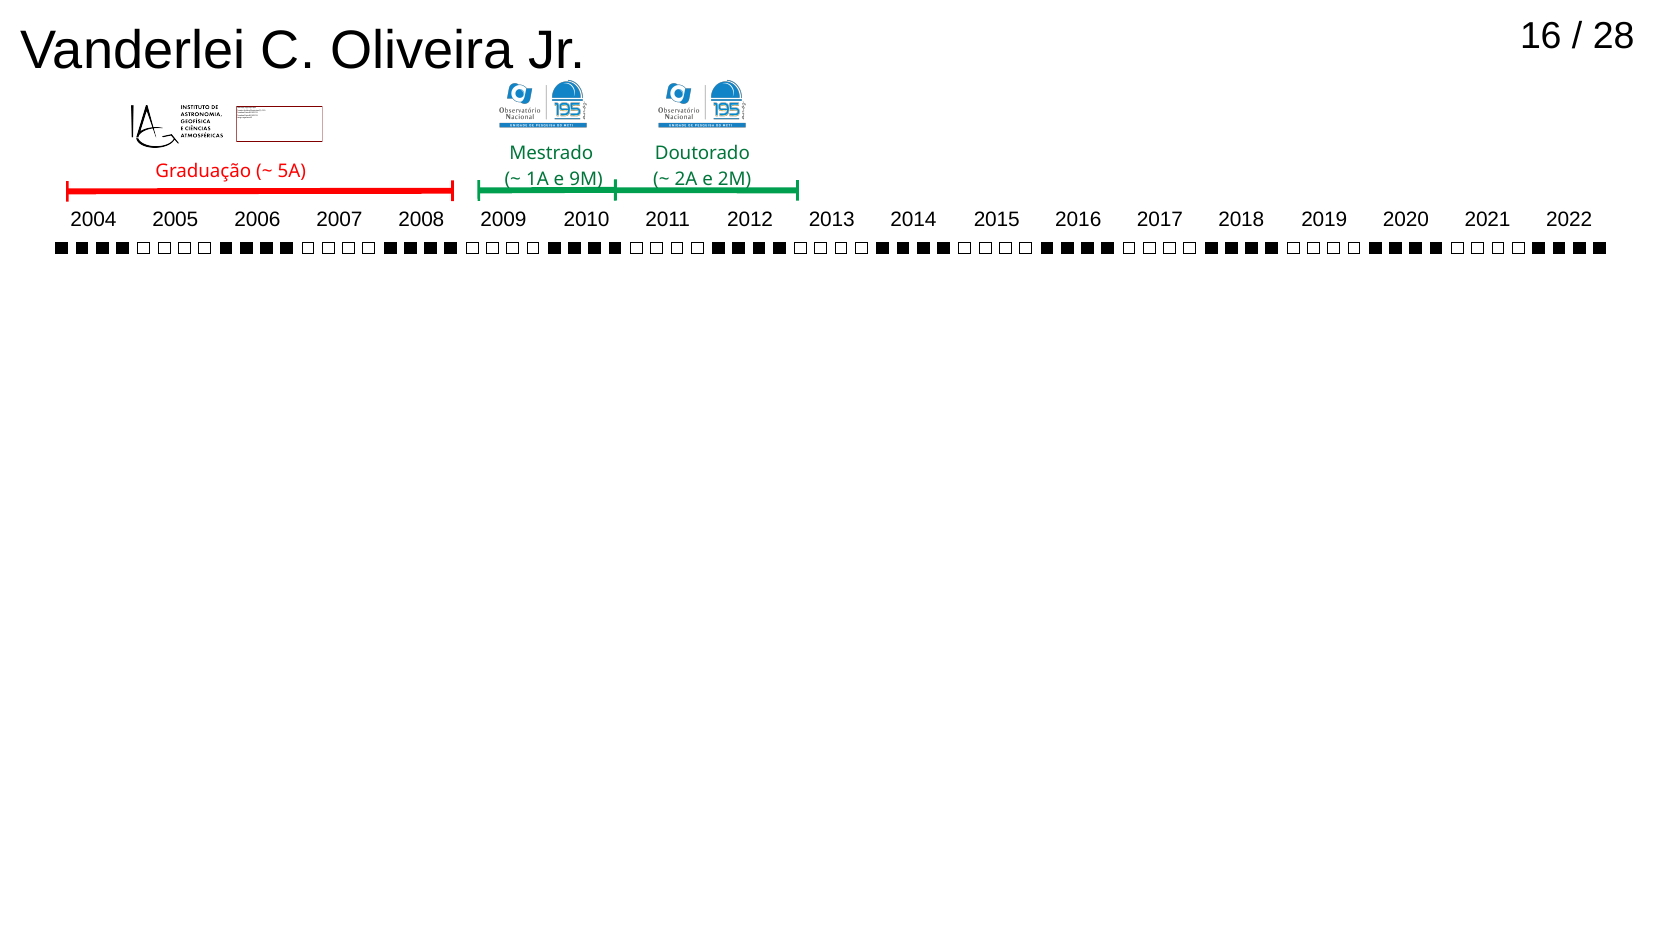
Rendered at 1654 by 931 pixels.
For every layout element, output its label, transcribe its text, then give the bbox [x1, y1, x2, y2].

picture [131, 105, 223, 148]
text_box [116, 242, 129, 254]
text_box [732, 242, 745, 254]
text_box [897, 242, 909, 254]
text_box [1143, 242, 1156, 254]
text_box [855, 242, 868, 254]
text_box [712, 242, 725, 254]
text_box 2011 [630, 200, 707, 239]
text_box [1593, 242, 1606, 254]
text_box [1430, 242, 1442, 254]
text_box [280, 242, 293, 254]
text_box [178, 242, 191, 254]
text_box [999, 242, 1012, 254]
text_box [1512, 242, 1525, 254]
text_box 2012 [712, 200, 788, 239]
text_box [302, 242, 314, 254]
text_box 2016 [1040, 200, 1117, 239]
text_box [1163, 242, 1176, 254]
text_box 2006 [219, 200, 296, 239]
text_box 2015 [958, 200, 1035, 239]
text_box [158, 242, 171, 254]
text_box [240, 242, 253, 254]
text_box [1573, 242, 1586, 254]
text_box Graduação (~ 5A) [140, 150, 326, 188]
picture [642, 63, 767, 132]
text_box [1451, 242, 1464, 254]
text_box [609, 242, 621, 254]
text_box [1369, 242, 1382, 254]
text_box [1123, 242, 1135, 254]
picture [236, 106, 323, 142]
text_box [794, 242, 807, 254]
text_box [958, 242, 971, 254]
text_box [1553, 242, 1565, 254]
text_box [671, 242, 683, 254]
text_box [1348, 242, 1360, 254]
text_box [548, 242, 561, 254]
text_box [1532, 242, 1545, 254]
text_box [55, 242, 68, 254]
text_box [1019, 242, 1032, 254]
text_box Mestrado (~ 1A e 9M) [489, 132, 621, 179]
text_box [650, 242, 663, 254]
text_box [917, 242, 930, 254]
text_box [1205, 242, 1218, 254]
text_box [814, 242, 827, 254]
text_box [424, 242, 437, 254]
text_box [466, 242, 479, 254]
text_box [1265, 242, 1278, 254]
picture [483, 89, 608, 154]
text_box [588, 242, 601, 254]
text_box [96, 242, 109, 254]
text_box [1245, 242, 1258, 254]
text_box <number> / 28 [1375, 0, 1654, 71]
text_box 2014 [875, 200, 952, 239]
text_box [1307, 242, 1320, 254]
text_box [1389, 242, 1402, 254]
text_box [835, 242, 847, 254]
text_box [322, 242, 335, 254]
text_box [506, 242, 519, 254]
text_box Vanderlei C. Oliveira Jr. [5, 11, 615, 89]
text_box [486, 242, 499, 254]
text_box 2018 [1203, 200, 1280, 239]
text_box 2008 [383, 200, 460, 239]
text_box 2020 [1368, 200, 1444, 239]
text_box 2019 [1286, 200, 1363, 239]
text_box [1225, 242, 1238, 254]
text_box 2010 [548, 200, 625, 239]
text_box [876, 242, 889, 254]
text_box 2005 [137, 200, 214, 239]
text_box [1061, 242, 1074, 254]
text_box 2007 [301, 200, 378, 239]
text_box [1041, 242, 1053, 254]
text_box [1492, 242, 1504, 254]
text_box [342, 242, 355, 254]
text_box [1287, 242, 1300, 254]
text_box 2017 [1122, 200, 1198, 239]
text_box [568, 242, 581, 254]
text_box [979, 242, 992, 254]
text_box [937, 242, 950, 254]
text_box [384, 242, 397, 254]
text_box [630, 242, 643, 254]
text_box [527, 242, 539, 254]
text_box [1471, 242, 1484, 254]
text_box [444, 242, 457, 254]
text_box [691, 242, 704, 254]
text_box 2004 [55, 200, 132, 239]
text_box [773, 242, 786, 254]
text_box 2009 [465, 200, 542, 239]
text_box [1101, 242, 1114, 254]
text_box 2022 [1531, 200, 1608, 239]
text_box [404, 242, 417, 254]
text_box Doutorado (~ 2A e 2M) [638, 132, 813, 189]
text_box [137, 242, 150, 254]
text_box [362, 242, 375, 254]
text_box 2021 [1449, 200, 1526, 239]
text_box [753, 242, 765, 254]
text_box [1081, 242, 1094, 254]
text_box [260, 242, 273, 254]
text_box [220, 242, 232, 254]
text_box [1183, 242, 1196, 254]
text_box [1327, 242, 1340, 254]
text_box [198, 242, 211, 254]
text_box [76, 242, 88, 254]
text_box [1409, 242, 1422, 254]
text_box 2013 [793, 200, 870, 239]
